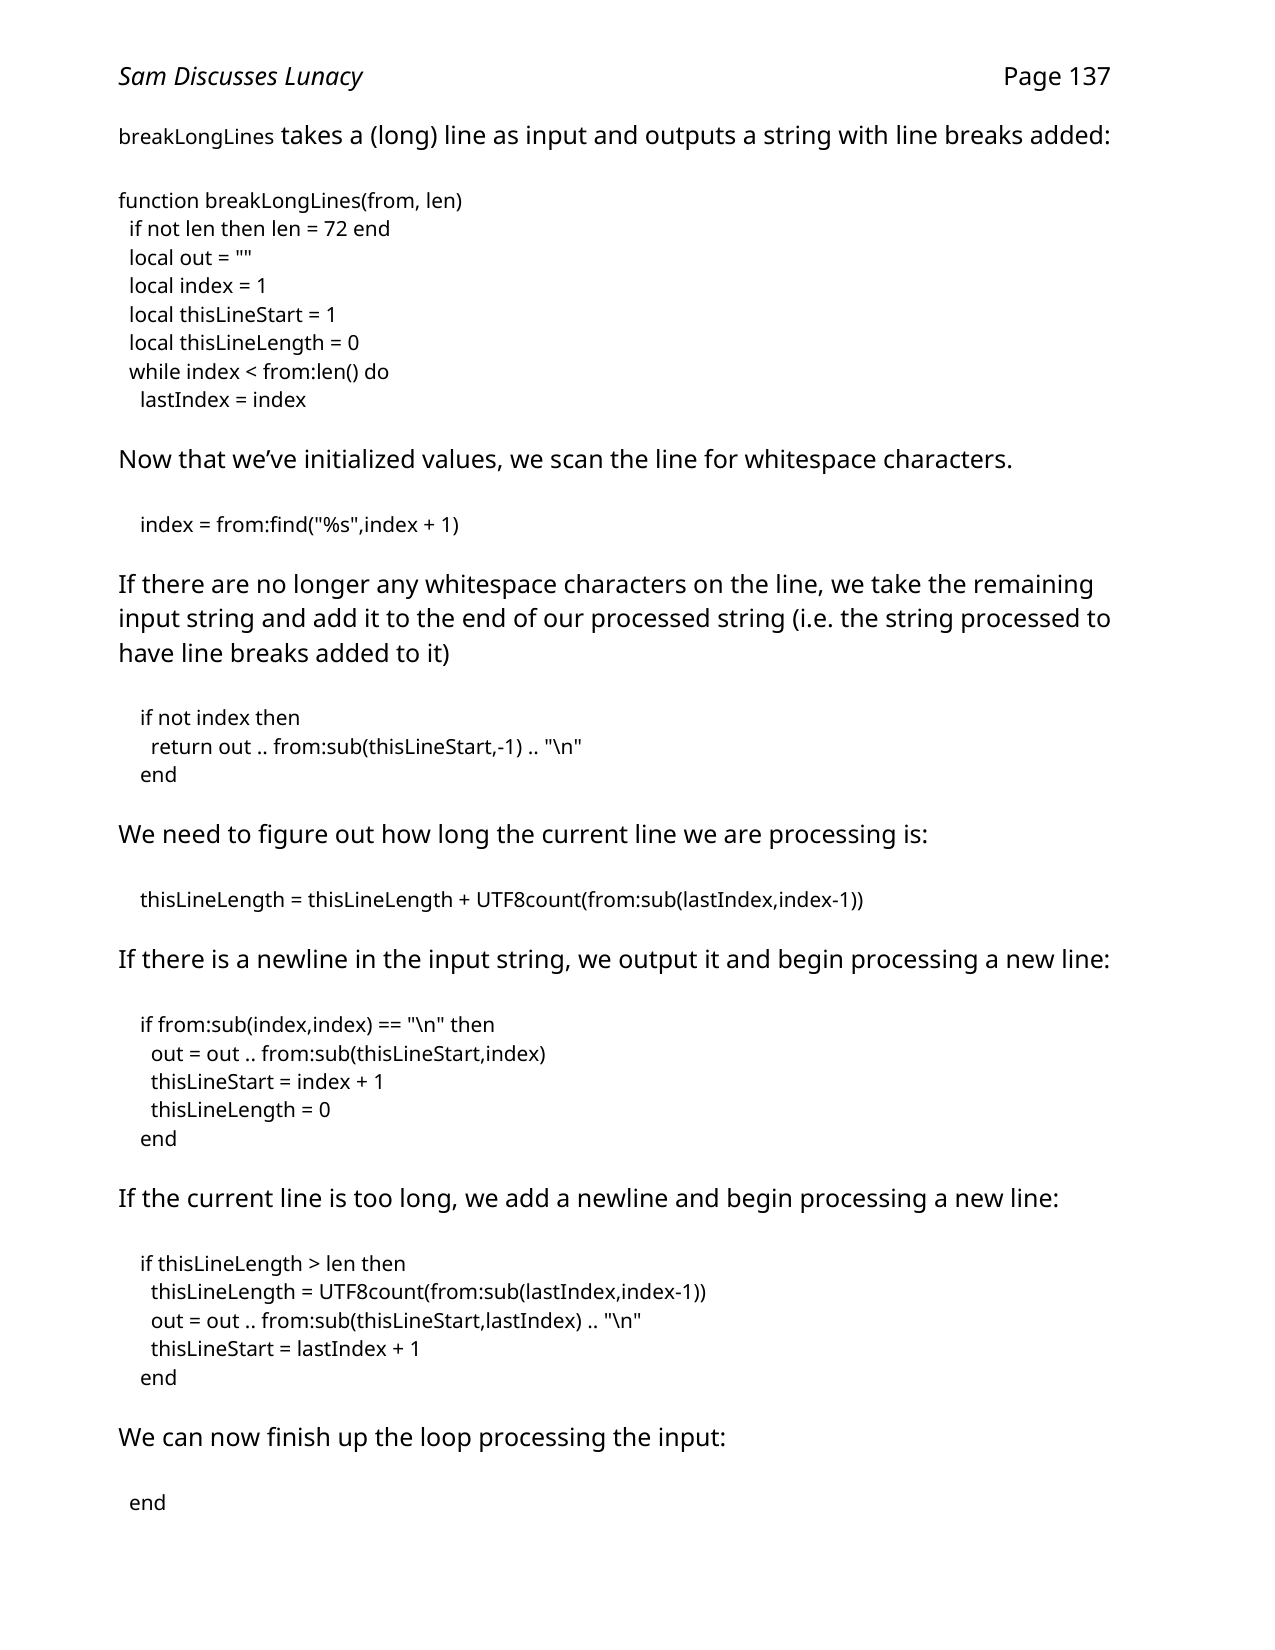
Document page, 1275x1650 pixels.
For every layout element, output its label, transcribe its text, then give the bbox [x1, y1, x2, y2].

text local thisLineLength = 0 [118, 328, 1157, 357]
text end [118, 1488, 1157, 1516]
text while index < from:len() do [118, 357, 1157, 385]
text function breakLongLines(from, len) [118, 186, 1157, 214]
text Now that we’ve initialized values, we scan the line for whitespace characters. [118, 442, 1157, 476]
text out = out .. from:sub(thisLineStart,lastIndex) .. "\n" [118, 1306, 1157, 1334]
text local thisLineStart = 1 [118, 300, 1157, 328]
text If the current line is too long, we add a newline and begin processing a new line: [118, 1181, 1157, 1215]
text thisLineStart = index + 1 [118, 1067, 1157, 1096]
text index = from:find("%s",index + 1) [118, 510, 1157, 539]
text end [118, 1363, 1157, 1391]
text if thisLineLength > len then [118, 1249, 1157, 1277]
text If there are no longer any whitespace characters on the line, we take the remaining input string and add it to the end of our processed string (i.e. the string processed to have line breaks added to it) [118, 567, 1157, 669]
text out = out .. from:sub(thisLineStart,index) [118, 1039, 1157, 1067]
text if not index then [118, 703, 1157, 732]
text breakLongLines takes a (long) line as input and outputs a string with line breaks added: [118, 118, 1157, 152]
text We need to figure out how long the current line we are processing is: [118, 817, 1157, 851]
text thisLineLength = 0 [118, 1096, 1157, 1124]
text lastIndex = index [118, 385, 1157, 414]
text thisLineLength = thisLineLength + UTF8count(from:sub(lastIndex,index-1)) [118, 885, 1157, 914]
text thisLineLength = UTF8count(from:sub(lastIndex,index-1)) [118, 1277, 1157, 1306]
text end [118, 760, 1157, 789]
text if not len then len = 72 end [118, 214, 1157, 243]
text thisLineStart = lastIndex + 1 [118, 1334, 1157, 1363]
text if from:sub(index,index) == "\n" then [118, 1010, 1157, 1039]
text local out = "" [118, 243, 1157, 271]
text end [118, 1124, 1157, 1152]
text return out .. from:sub(thisLineStart,-1) .. "\n" [118, 732, 1157, 760]
text local index = 1 [118, 271, 1157, 300]
text We can now finish up the loop processing the input: [118, 1419, 1157, 1454]
text If there is a newline in the input string, we output it and begin processing a new line: [118, 942, 1157, 976]
